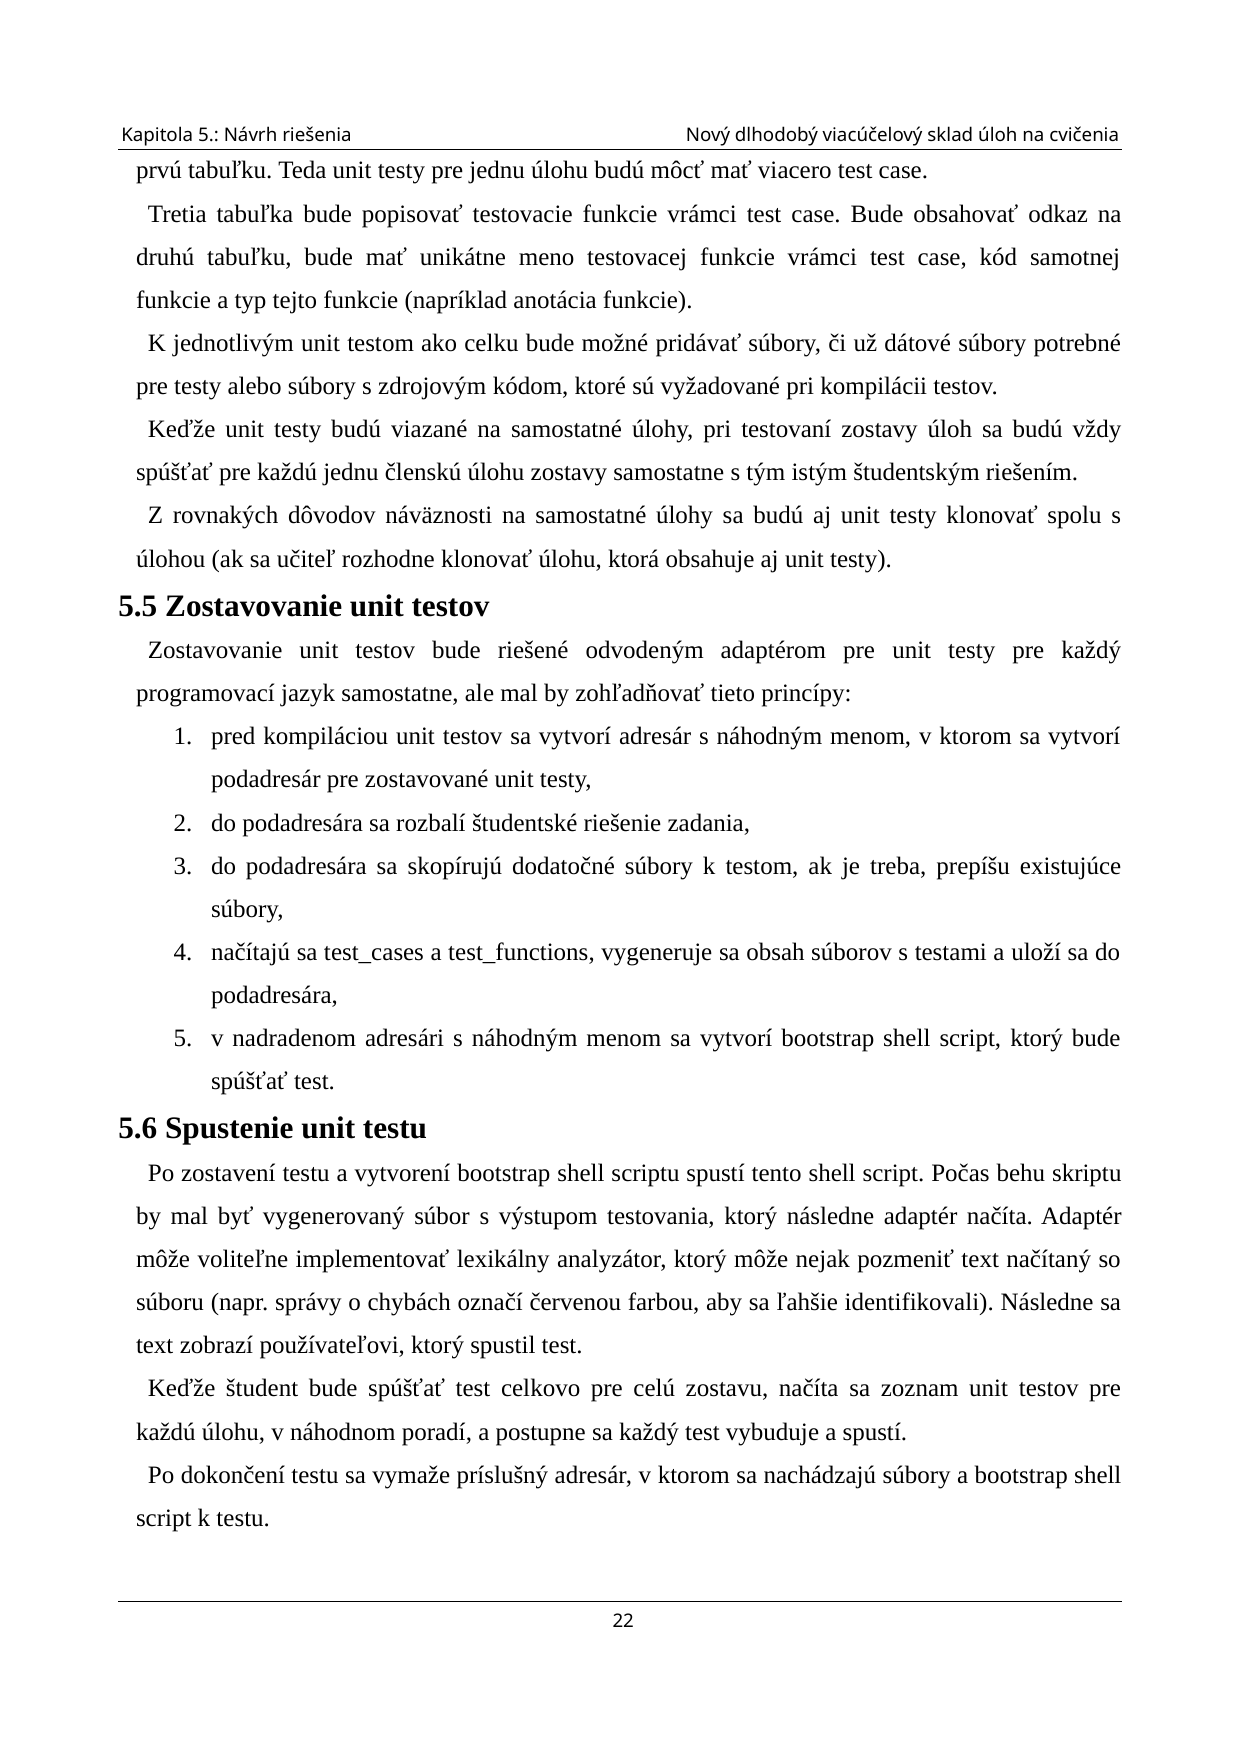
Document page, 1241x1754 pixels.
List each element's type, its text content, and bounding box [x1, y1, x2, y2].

text prvú tabuľku. Teda unit testy pre jednu úlohu budú môcť mať viacero test case. [136, 156, 1122, 184]
text K jednotlivým unit testom ako celku bude možné pridávať súbory, či už dátové súbory potrebné pre testy alebo súbory s zdrojovým kódom, ktoré sú vyžadované pri kompilácii testov. [136, 328, 1122, 400]
list pred kompiláciou unit testov sa vytvorí adresár s náhodným menom, v ktorom sa vytvorí podadresár pre zostavované unit testy, [173, 721, 1122, 793]
text Keďže unit testy budú viazané na samostatné úlohy, pri testovaní zostavy úloh sa budú vždy spúšťať pre každú jednu členskú úlohu zostavy samostatne s tým istým študentským riešením. [136, 414, 1122, 486]
subtitle Zostavovanie unit testov [118, 587, 1122, 623]
text Zostavovanie unit testov bude riešené odvodeným adaptérom pre unit testy pre každý programovací jazyk samostatne, ale mal by zohľadňovať tieto princípy: [136, 635, 1122, 707]
subtitle Spustenie unit testu [118, 1109, 1122, 1145]
text Tretia tabuľka bude popisovať testovacie funkcie vrámci test case. Bude obsahovať odkaz na druhú tabuľku, bude mať unikátne meno testovacej funkcie vrámci test case, kód samotnej funkcie a typ tejto funkcie (napríklad anotácia funkcie). [136, 199, 1122, 314]
list do podadresára sa rozbalí študentské riešenie zadania, [173, 808, 1122, 836]
list do podadresára sa skopírujú dodatočné súbory k testom, ak je treba, prepíšu existujúce súbory, [173, 851, 1122, 923]
list v nadradenom adresári s náhodným menom sa vytvorí bootstrap shell script, ktorý bude spúšťať test. [173, 1023, 1122, 1095]
list načítajú sa test_cases a test_functions, vygeneruje sa obsah súborov s testami a uloží sa do podadresára, [173, 937, 1122, 1009]
text Po zostavení testu a vytvorení bootstrap shell scriptu spustí tento shell script. Počas behu skriptu by mal byť vygenerovaný súbor s výstupom testovania, ktorý následne adaptér načíta. Adaptér môže voliteľne implementovať lexikálny analyzátor, ktorý môže nejak pozmeniť text načítaný so súboru (napr. správy o chybách označí červenou farbou, aby sa ľahšie identifikovali). Následne sa text zobrazí používateľovi, ktorý spustil test. [136, 1158, 1122, 1359]
text Po dokončení testu sa vymaže príslušný adresár, v ktorom sa nachádzajú súbory a bootstrap shell script k testu. [136, 1460, 1122, 1532]
text Z rovnakých dôvodov náväznosti na samostatné úlohy sa budú aj unit testy klonovať spolu s úlohou (ak sa učiteľ rozhodne klonovať úlohu, ktorá obsahuje aj unit testy). [136, 501, 1122, 572]
text Keďže študent bude spúšťať test celkovo pre celú zostavu, načíta sa zoznam unit testov pre každú úlohu, v náhodnom poradí, a postupne sa každý test vybuduje a spustí. [136, 1373, 1122, 1445]
